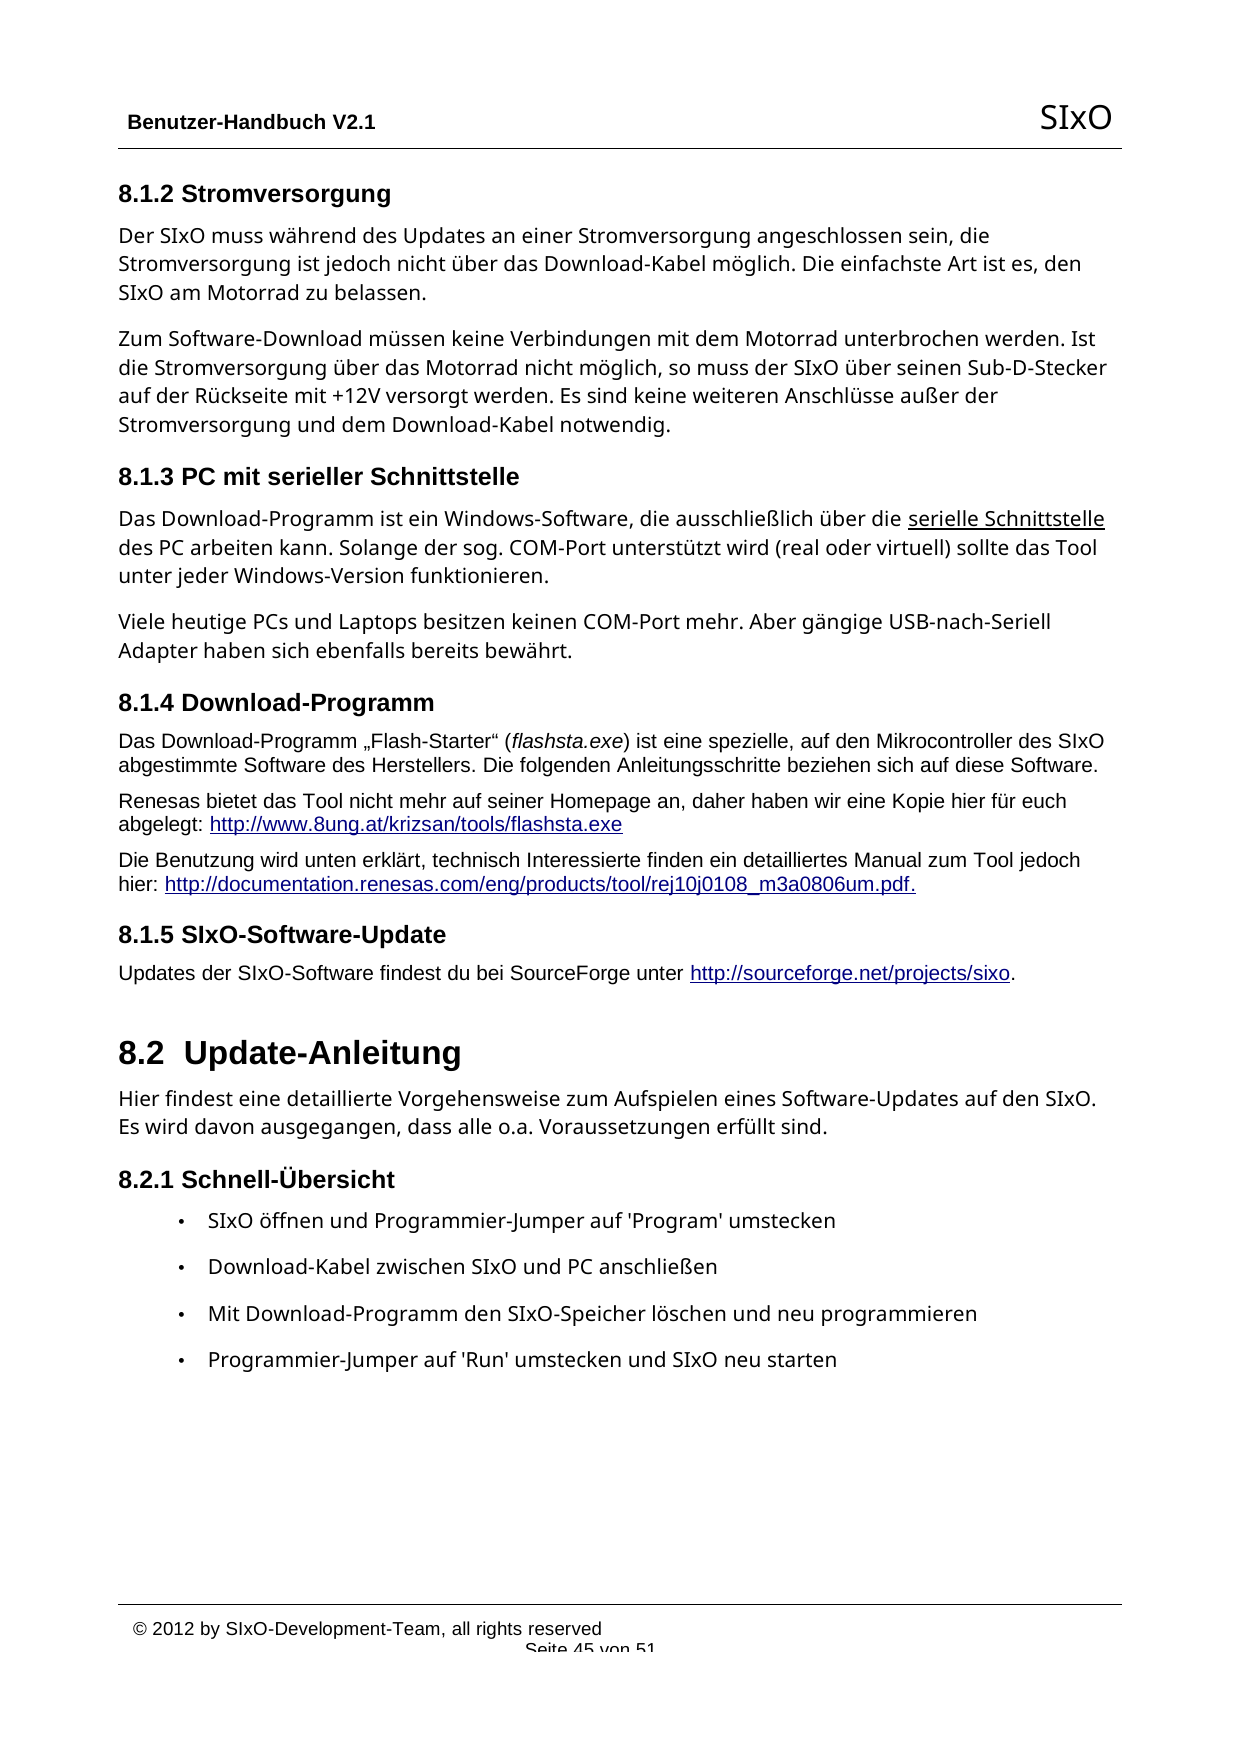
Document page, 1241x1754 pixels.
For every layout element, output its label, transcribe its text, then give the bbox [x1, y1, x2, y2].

text Der SIxO muss während des Updates an einer Stromversorgung angeschlossen sein, die Stromversorgung ist jedoch nicht über das Download-Kabel möglich. Die einfachste Art ist es, den SIxO am Motorrad zu belassen. [118, 221, 1122, 306]
text Renesas bietet das Tool nicht mehr auf seiner Homepage an, daher haben wir eine Kopie hier für euch abgelegt: http://www.8ung.at/krizsan/tools/flashsta.exe [118, 789, 1122, 836]
text Zum Software-Download müssen keine Verbindungen mit dem Motorrad unterbrochen werden. Ist die Stromversorgung über das Motorrad nicht möglich, so muss der SIxO über seinen Sub-D-Stecker auf der Rückseite mit +12V versorgt werden. Es sind keine weiteren Anschlüsse außer der Stromversorgung und dem Download-Kabel notwendig. [118, 324, 1122, 438]
text Viele heutige PCs und Laptops besitzen keinen COM-Port mehr. Aber gängige USB-nach-Seriell Adapter haben sich ebenfalls bereits bewährt. [118, 607, 1122, 664]
text Hier findest eine detaillierte Vorgehensweise zum Aufspielen eines Software-Updates auf den SIxO. Es wird davon ausgegangen, dass alle o.a. Voraussetzungen erfüllt sind. [118, 1083, 1122, 1141]
subtitle Download-Programm [118, 689, 1122, 717]
subtitle Schnell-Übersicht [118, 1166, 1122, 1193]
text Das Download-Programm „Flash-Starter“ (flashsta.exe) ist eine spezielle, auf den Mikrocontroller des SIxO abgestimmte Software des Herstellers. Die folgenden Anleitungsschritte beziehen sich auf diese Software. [118, 730, 1122, 777]
text Die Benutzung wird unten erklärt, technisch Interessierte finden ein detailliertes Manual zum Tool jedoch hier: http://documentation.renesas.com/eng/products/tool/rej10j0108_m3a0806um.pdf. [118, 849, 1122, 896]
list Mit Download-Programm den SIxO-Speicher löschen und neu programmieren [178, 1298, 1122, 1327]
text Das Download-Programm ist ein Windows-Software, die ausschließlich über die serielle Schnittstelle des PC arbeiten kann. Solange der sog. COM-Port unterstützt wird (real oder virtuell) sollte das Tool unter jeder Windows-Version funktionieren. [118, 504, 1122, 589]
subtitle PC mit serieller Schnittstelle [118, 463, 1122, 491]
subtitle Stromversorgung [118, 180, 1122, 208]
list Download-Kabel zwischen SIxO und PC anschließen [178, 1252, 1122, 1281]
subtitle Update-Anleitung [118, 1033, 1122, 1071]
subtitle SIxO-Software-Update [118, 921, 1122, 949]
list Programmier-Jumper auf 'Run' umstecken und SIxO neu starten [178, 1345, 1122, 1373]
list SIxO öffnen und Programmier-Jumper auf 'Program' umstecken [178, 1206, 1122, 1234]
text Updates der SIxO-Software findest du bei SourceForge unter http://sourceforge.net/projects/sixo. [118, 962, 1122, 985]
